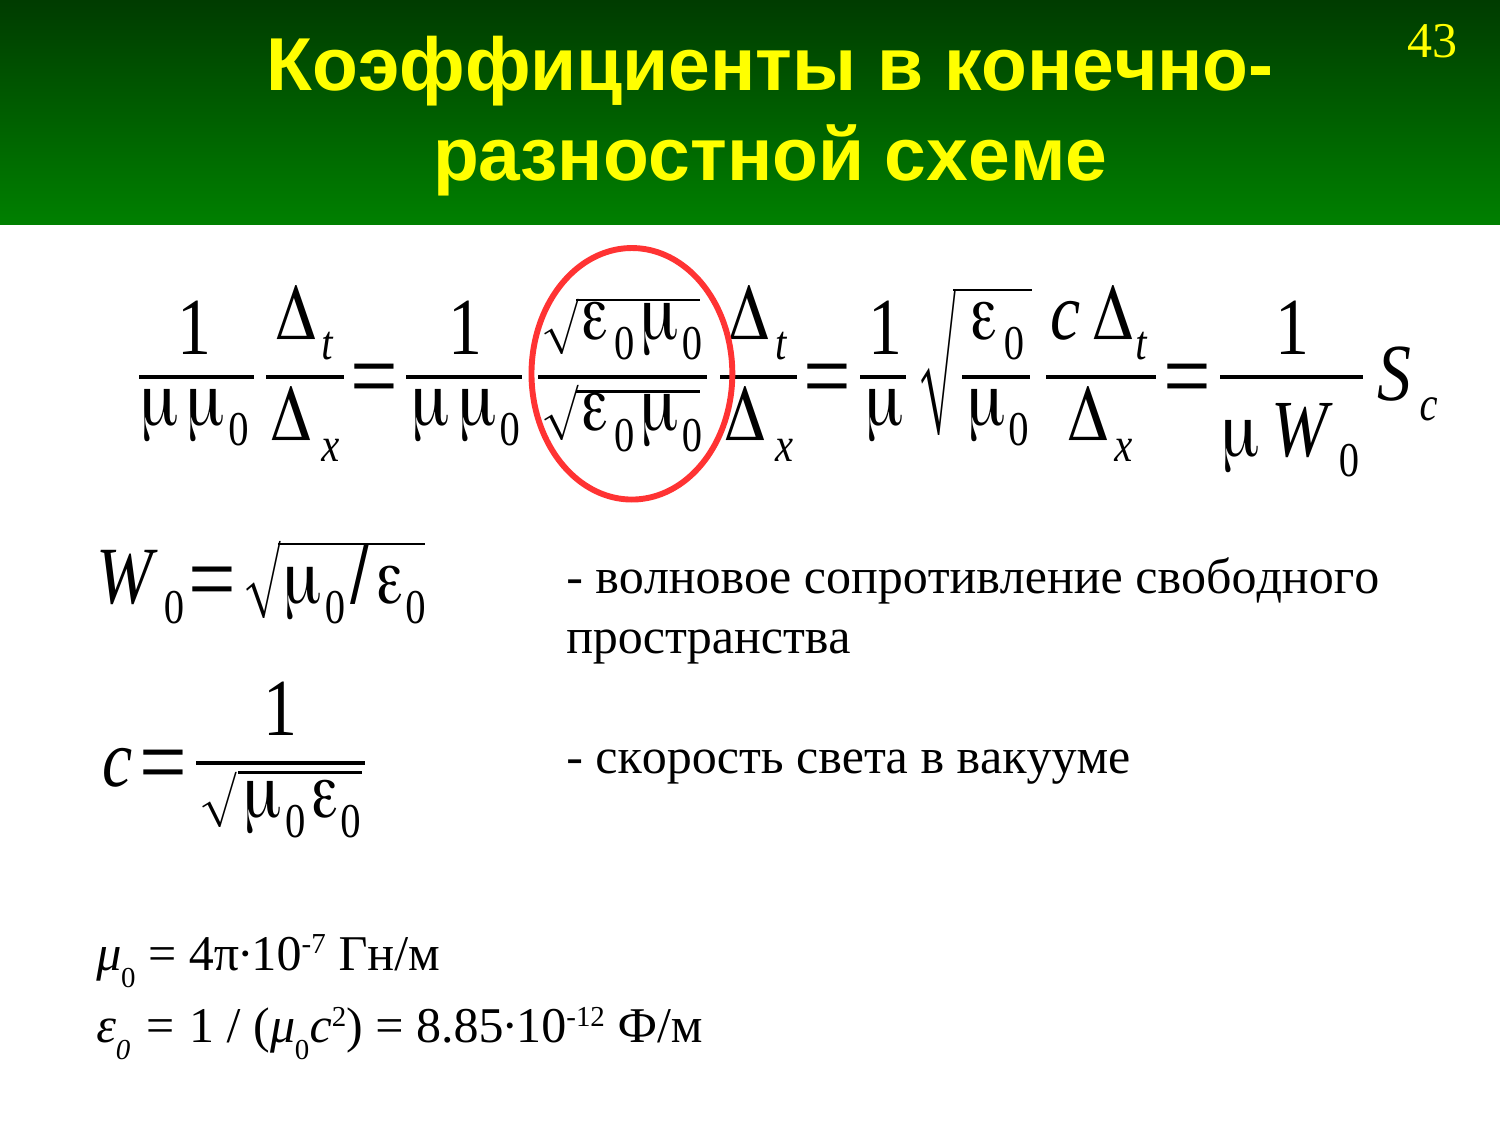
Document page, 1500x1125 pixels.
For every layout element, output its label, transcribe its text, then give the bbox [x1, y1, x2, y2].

chart [79, 532, 444, 636]
chart [85, 664, 387, 846]
text_box - волновое сопротивление свободного пространства [551, 536, 1473, 672]
text_box - скорость света в вакууме [551, 716, 1473, 852]
title Коэффициенты в конечно-разностной схеме [100, 7, 1441, 204]
chart [682, 268, 1454, 488]
chart [535, 268, 729, 488]
chart [118, 268, 582, 488]
text_box μ0 = 4π∙10-7 Гн/м ε0 = 1 / (μ0c2) = 8.85∙10-12 Ф/м [81, 913, 718, 1073]
